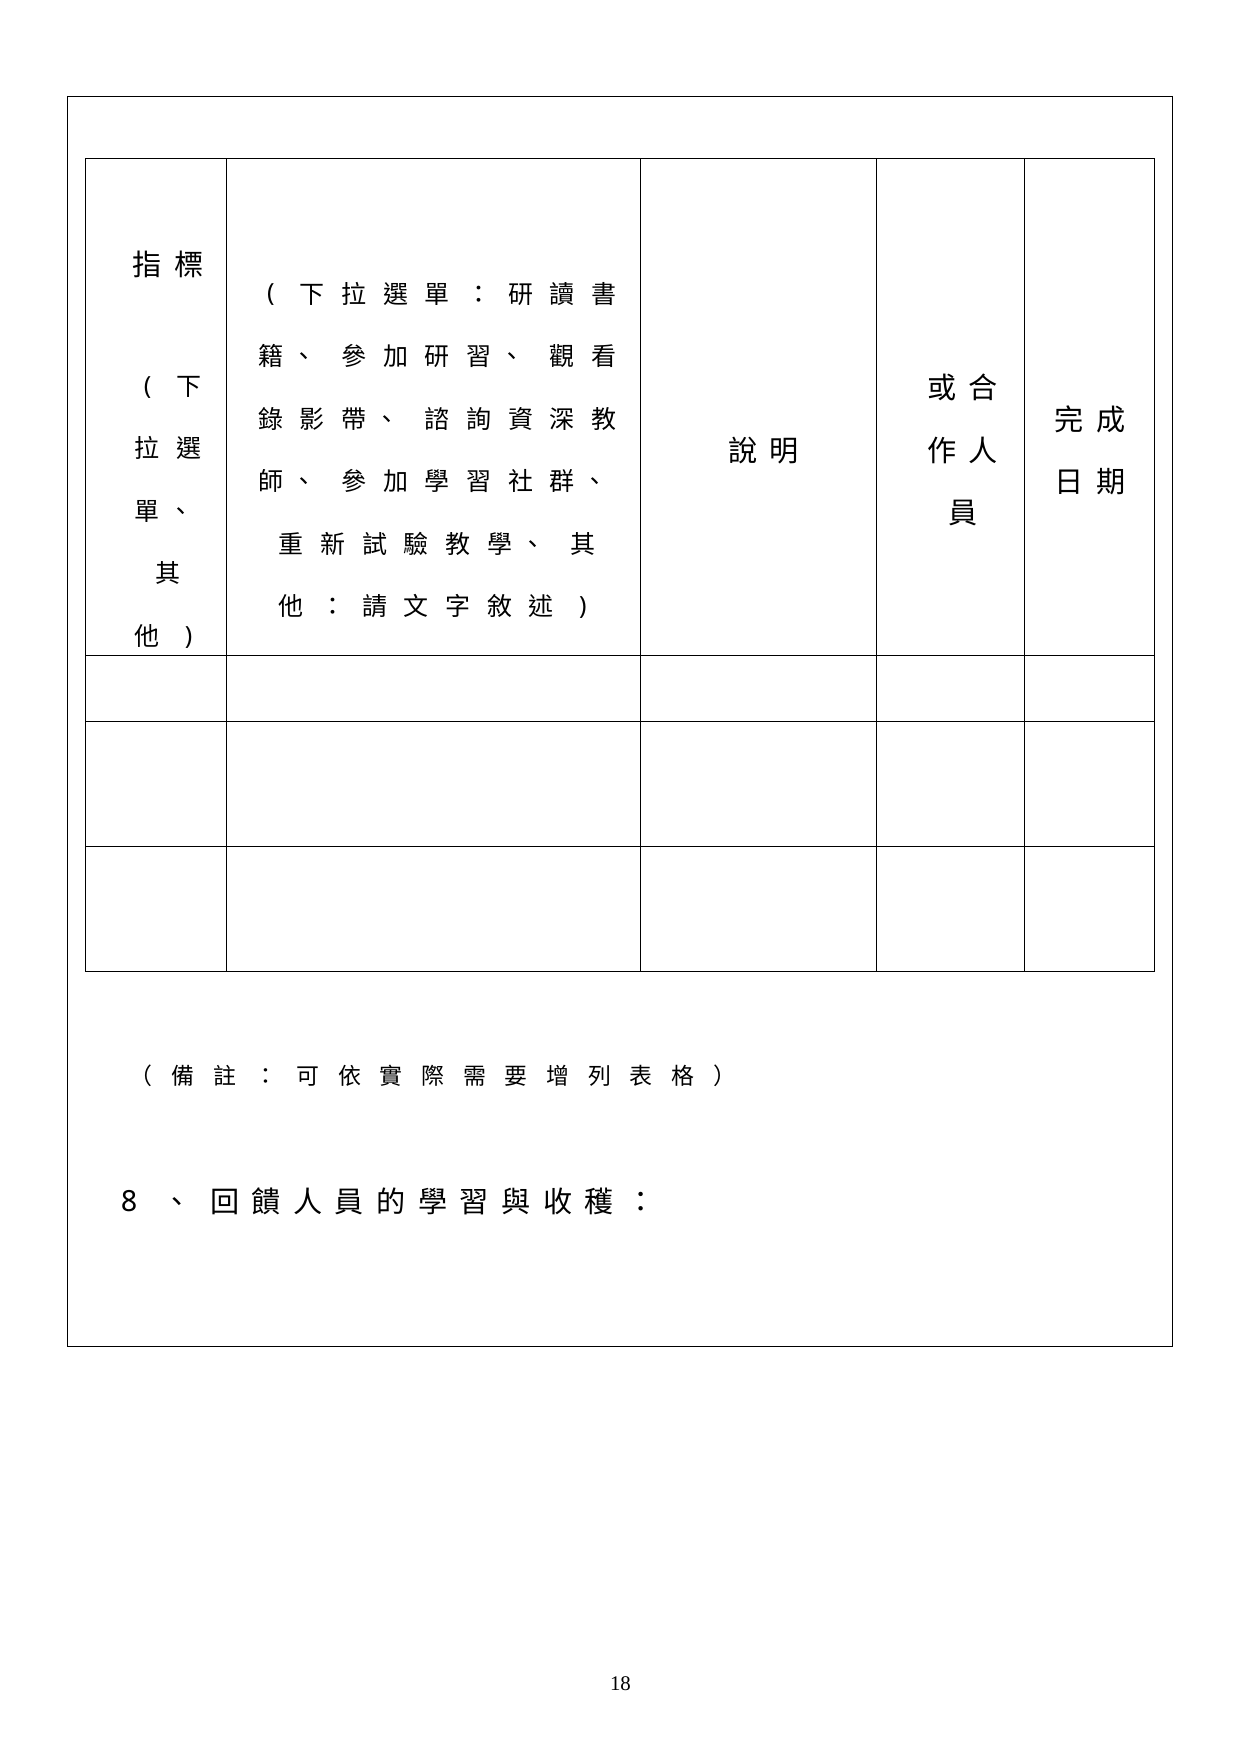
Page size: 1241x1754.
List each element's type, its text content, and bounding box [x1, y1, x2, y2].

table_cell [227, 847, 640, 971]
table_cell [1025, 847, 1154, 971]
table_header 完成日期 [1025, 159, 1154, 655]
table_cell [86, 656, 226, 721]
table_header 或合作人員 [877, 159, 1024, 655]
table_cell （備註：可依實際需要增列表格） 回饋人員的學習與收穫： [68, 97, 1172, 1346]
table_cell [877, 847, 1024, 971]
table_cell [641, 722, 876, 846]
table_cell [86, 722, 226, 846]
table_header 指標 (下拉選單、其他) [86, 159, 226, 655]
table_cell [641, 656, 876, 721]
table_cell [877, 656, 1024, 721]
table_cell [1025, 722, 1154, 846]
table_cell [86, 847, 226, 971]
table_cell [1025, 656, 1154, 721]
table_header 說明 [641, 159, 876, 655]
table_cell [641, 847, 876, 971]
table_cell [877, 722, 1024, 846]
table_header (下拉選單：研讀書籍、參加研習、觀看錄影帶、諮詢資深教師、參加學習社群、重新試驗教學、其他：請文字敘述) [227, 159, 640, 655]
table_cell [227, 656, 640, 721]
table_cell [227, 722, 640, 846]
